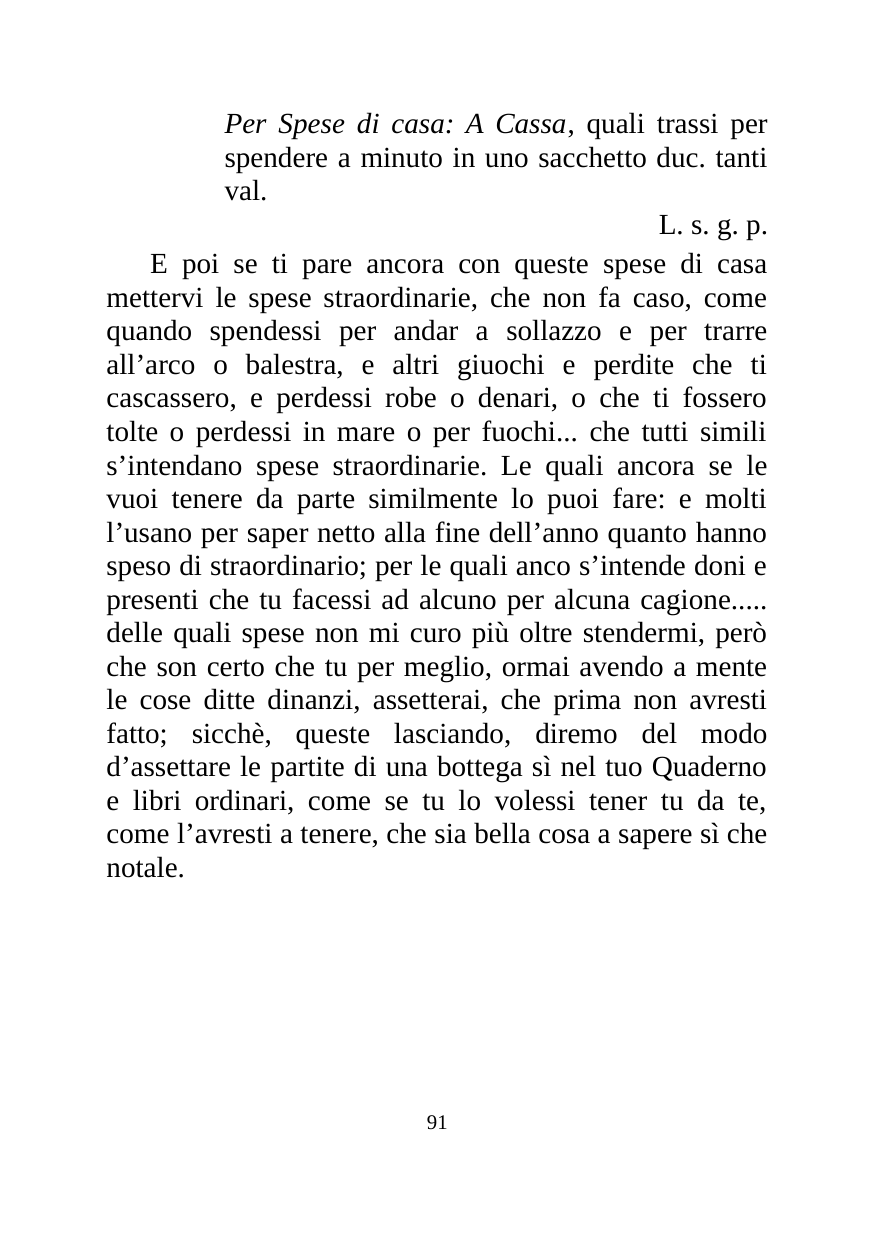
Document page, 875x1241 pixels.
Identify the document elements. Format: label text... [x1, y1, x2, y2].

text L. s. g. p. [224, 207, 768, 240]
text E poi se ti pare ancora con queste spese di casa mettervi le spese straordinarie, che non fa caso, come quando spendessi per andar a sollazzo e per trarre all’arco o balestra, e altri giuochi e perdite che ti cascassero, e perdessi robe o denari, o che ti fossero tolte o perdessi in mare o per fuochi... che tutti simili s’intendano spese straordinarie. Le quali ancora se le vuoi tenere da parte similmente lo puoi fare: e molti l’usano per saper netto alla fine dell’anno quanto hanno speso di straordinario; per le quali anco s’intende doni e presenti che tu facessi ad alcuno per alcuna cagione..... delle quali spese non mi curo più oltre stendermi, però che son certo che tu per meglio, ormai avendo a mente le cose ditte dinanzi, assetterai, che prima non avresti fatto; sicchè, queste lasciando, diremo del modo d’assettare le partite di una bottega sì nel tuo Quaderno e libri ordinari, come se tu lo volessi tener tu da te, come l’avresti a tenere, che sia bella cosa a sapere sì che notale. [106, 246, 768, 884]
text Per Spese di casa: A Cassa, quali trassi per spendere a minuto in uno sacchetto duc. tanti val. [224, 106, 768, 207]
